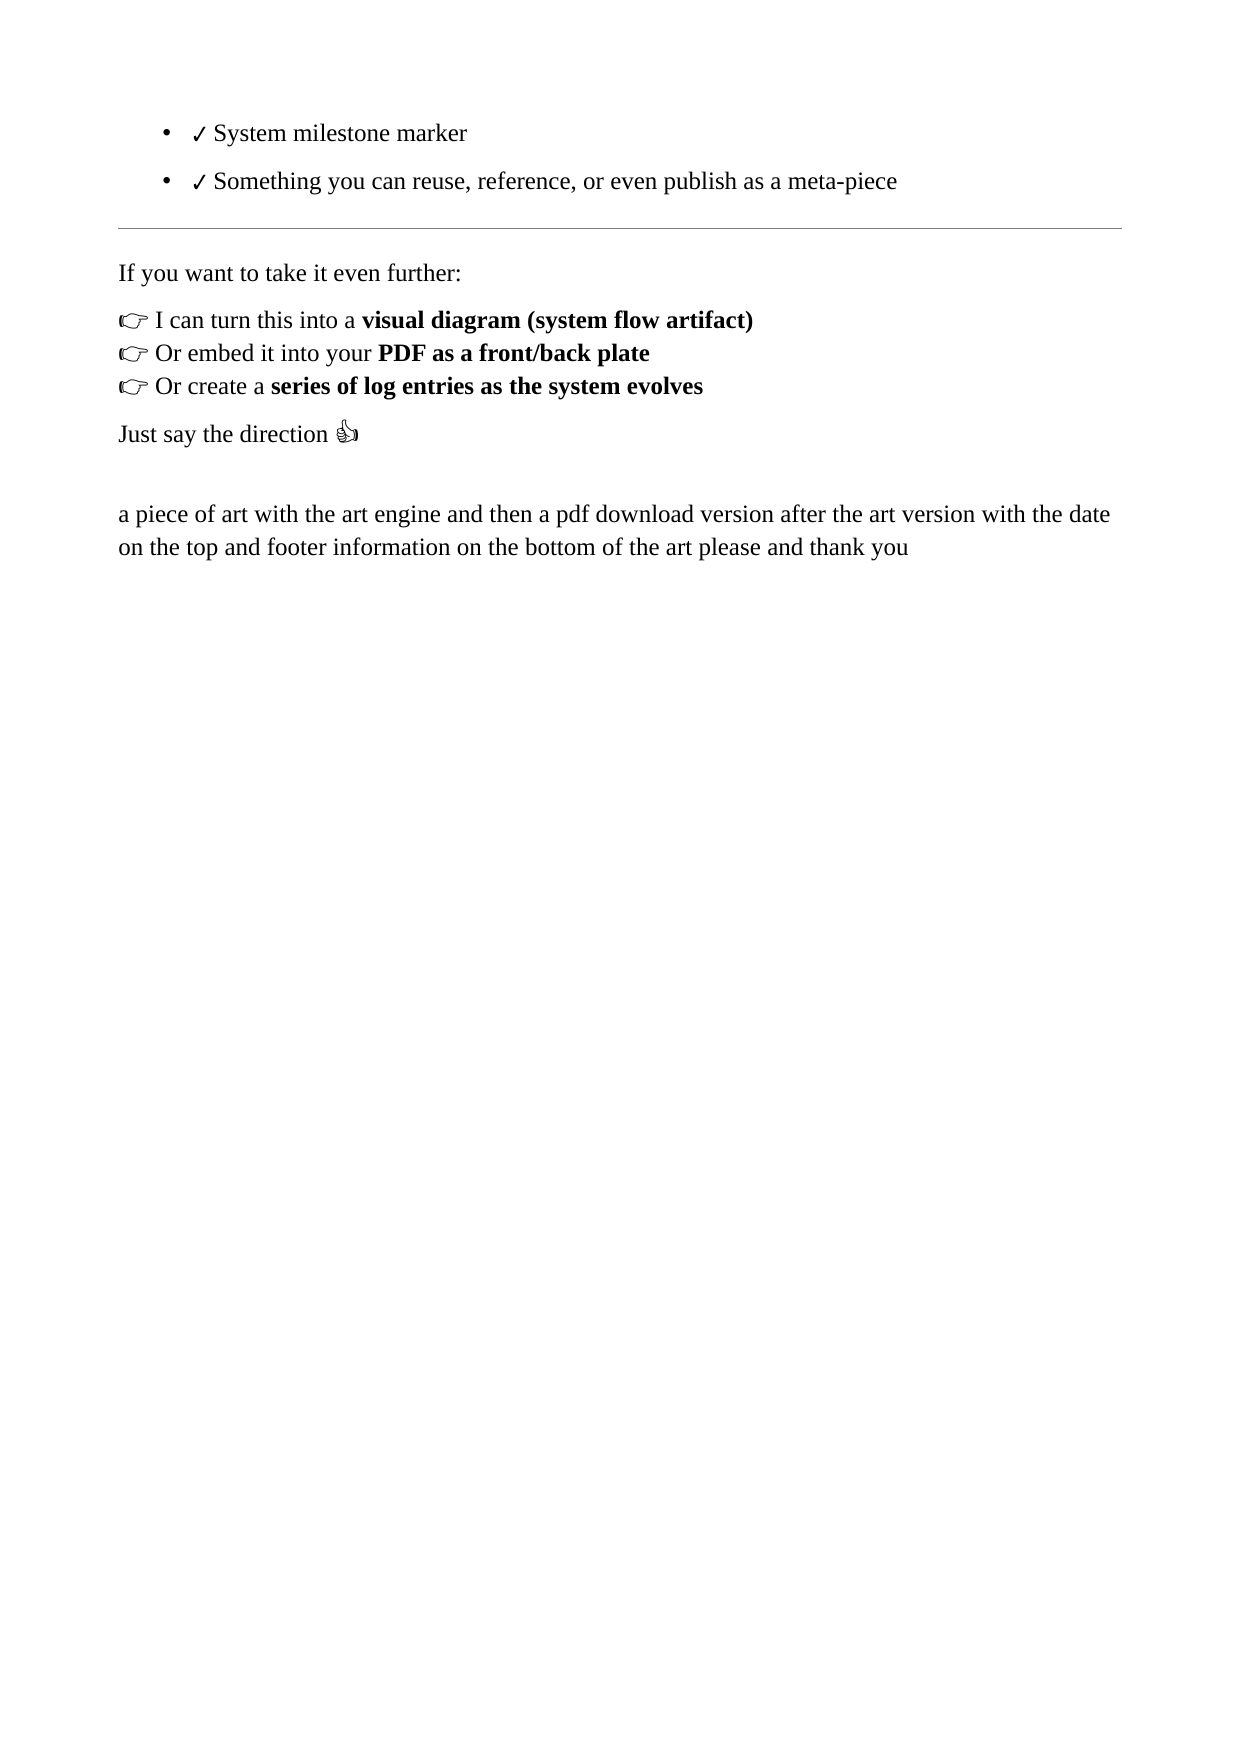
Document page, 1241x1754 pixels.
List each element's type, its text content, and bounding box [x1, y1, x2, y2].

text If you want to take it even further: [118, 258, 1122, 286]
text a piece of art with the art engine and then a pdf download version after the art version with the date on the top and footer information on the bottom of the art please and thank you [118, 499, 1122, 561]
text 👉 I can turn this into a visual diagram (system flow artifact) 👉 Or embed it into your PDF as a front/back plate 👉 Or create a series of log entries as the system evolves [118, 305, 1122, 400]
list ✔ System milestone marker [162, 118, 1122, 147]
list ✔ Something you can reuse, reference, or even publish as a meta-piece [162, 166, 1122, 194]
text Just say the direction 👍 [118, 419, 1122, 448]
